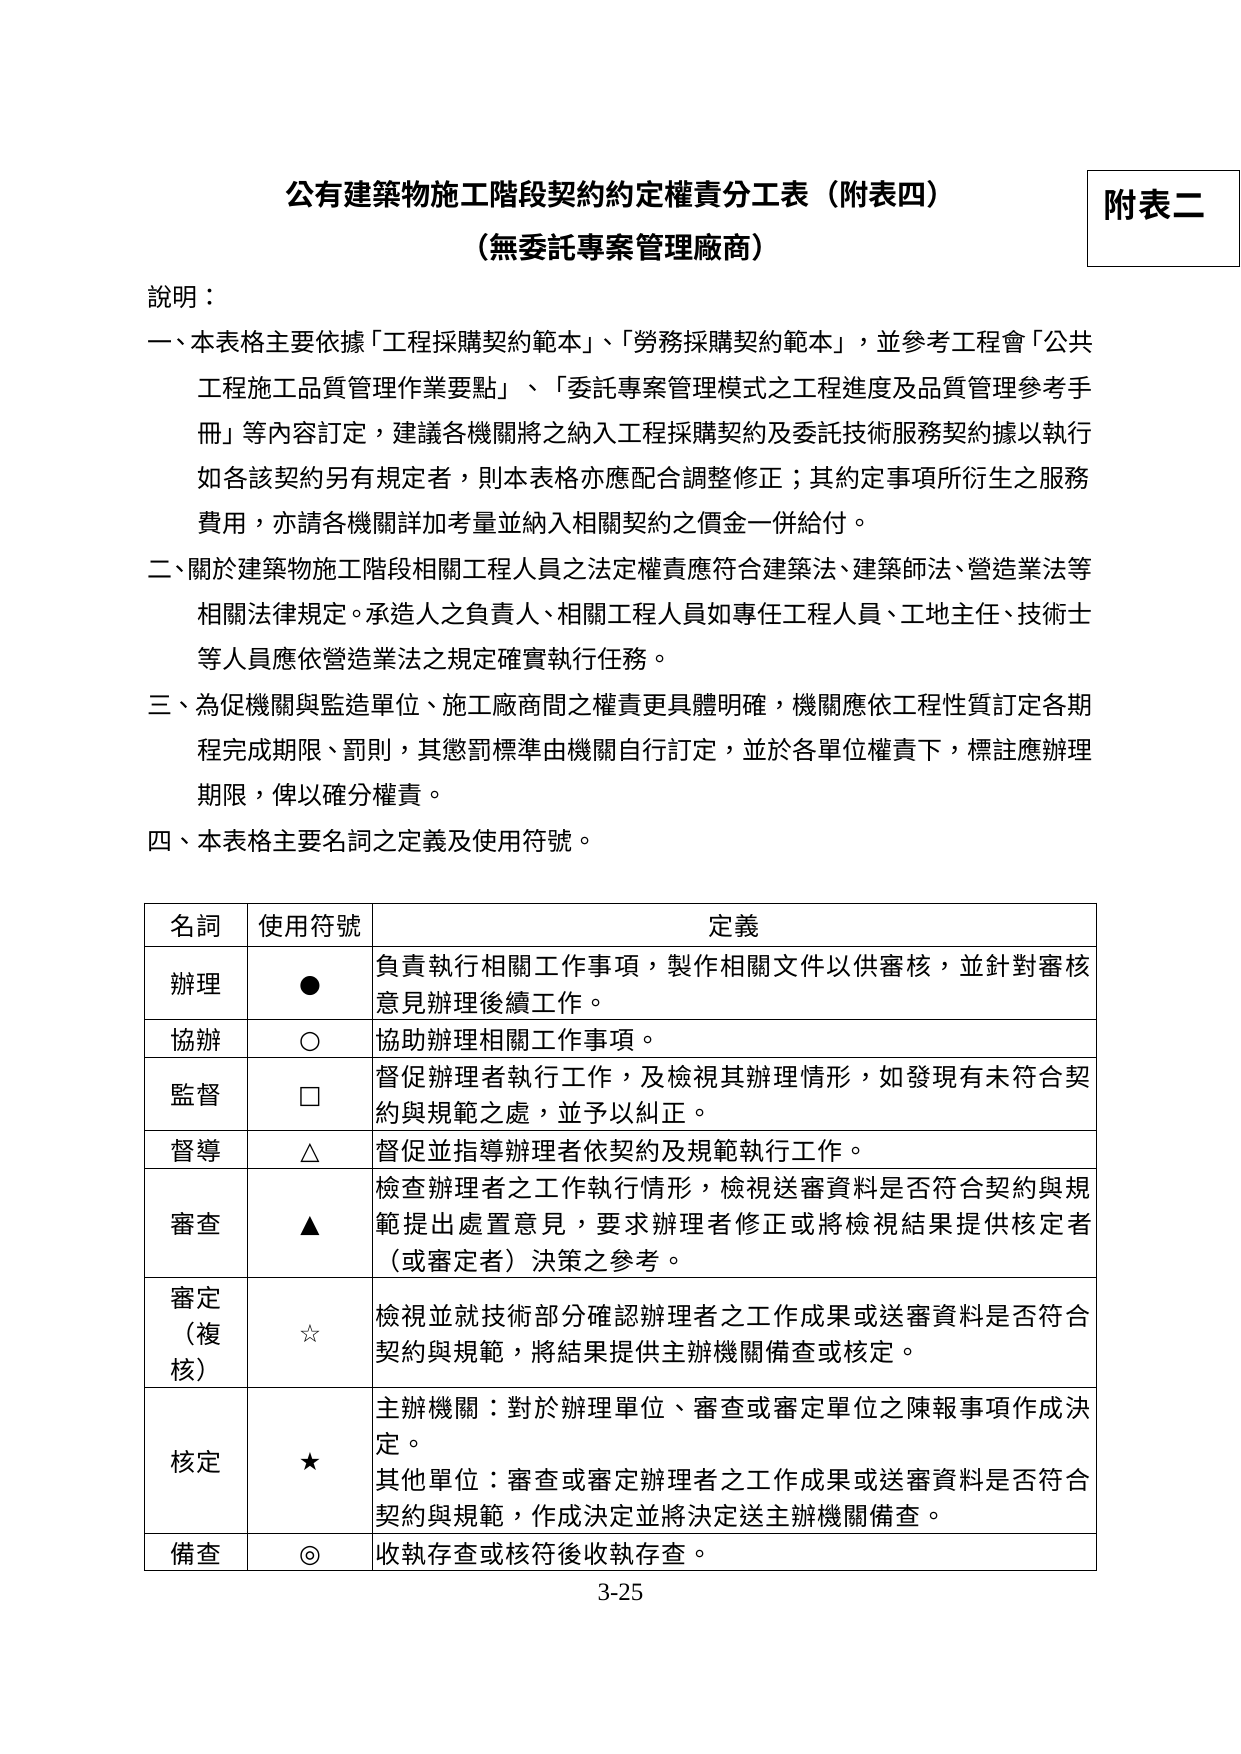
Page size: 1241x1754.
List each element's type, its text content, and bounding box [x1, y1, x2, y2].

text 二、關於建築物施工階段相關工程人員之法定權責應符合建築法、建築師法、營造業法等相關法律規定。承造人之負責人、相關工程人員如專任工程人員、工地主任、技術士等人員應依營造業法之規定確實執行任務。 [148, 549, 1092, 676]
table_cell ● [248, 947, 372, 1019]
table_cell ★ [248, 1388, 372, 1533]
text 一、本表格主要依據「工程採購契約範本」、「勞務採購契約範本」，並參考工程會「公共工程施工品質管理作業要點」、「委託專案管理模式之工程進度及品質管理參考手冊」等內容訂定，建議各機關將之納入工程採購契約及委託技術服務契約據以執行，如各該契約另有規定者，則本表格亦應配合調整修正；其約定事項所衍生之服務費用，亦請各機關詳加考量並納入相關契約之價金一併給付。 [148, 323, 1092, 540]
text 三、為促機關與監造單位、施工廠商間之權責更具體明確，機關應依工程性質訂定各期程完成期限、罰則，其懲罰標準由機關自行訂定，並於各單位權責下，標註應辦理期限，俾以確分權責。 [148, 685, 1092, 812]
table_cell 主辦機關：對於辦理單位、審查或審定單位之陳報事項作成決定。 其他單位：審查或審定辦理者之工作成果或送審資料是否符合契約與規範，作成決定並將決定送主辦機關備查。 [373, 1388, 1096, 1533]
text 附表二 [1103, 179, 1223, 227]
table_cell 協辦 [145, 1020, 247, 1057]
table_cell 收執存查或核符後收執存查。 [373, 1534, 1096, 1570]
text （無委託專案管理廠商） [148, 224, 1087, 267]
table_cell 督導 [145, 1131, 247, 1167]
text 四、本表格主要名詞之定義及使用符號。 [148, 821, 1092, 857]
table_cell ☆ [248, 1278, 372, 1387]
table_cell □ [248, 1058, 372, 1130]
table_header 名詞 [145, 904, 247, 946]
table_cell 檢視並就技術部分確認辦理者之工作成果或送審資料是否符合契約與規範，將結果提供主辦機關備查或核定。 [373, 1278, 1096, 1387]
table_cell ◎ [248, 1534, 372, 1570]
table_cell 核定 [145, 1388, 247, 1533]
table_cell 督促辦理者執行工作，及檢視其辦理情形，如發現有未符合契約與規範之處，並予以糾正。 [373, 1058, 1096, 1130]
table_cell 協助辦理相關工作事項。 [373, 1020, 1096, 1057]
text 公有建築物施工階段契約約定權責分工表（附表四） [148, 172, 1087, 214]
table_cell ▲ [248, 1169, 372, 1277]
table_cell 負責執行相關工作事項，製作相關文件以供審核，並針對審核意見辦理後續工作。 [373, 947, 1096, 1019]
table_header 使用符號 [248, 904, 372, 946]
table_cell 檢查辦理者之工作執行情形，檢視送審資料是否符合契約與規範提出處置意見，要求辦理者修正或將檢視結果提供核定者（或審定者）決策之參考。 [373, 1169, 1096, 1277]
text 說明： [148, 277, 1092, 314]
table_cell 審查 [145, 1169, 247, 1277]
table_cell 監督 [145, 1058, 247, 1130]
table_cell △ [248, 1131, 372, 1167]
table_cell 辦理 [145, 947, 247, 1019]
table_cell ○ [248, 1020, 372, 1057]
table_cell 督促並指導辦理者依契約及規範執行工作。 [373, 1131, 1096, 1167]
table_cell 審定 （複核） [145, 1278, 247, 1387]
table_cell 備查 [145, 1534, 247, 1570]
table_header 定義 [373, 904, 1096, 946]
